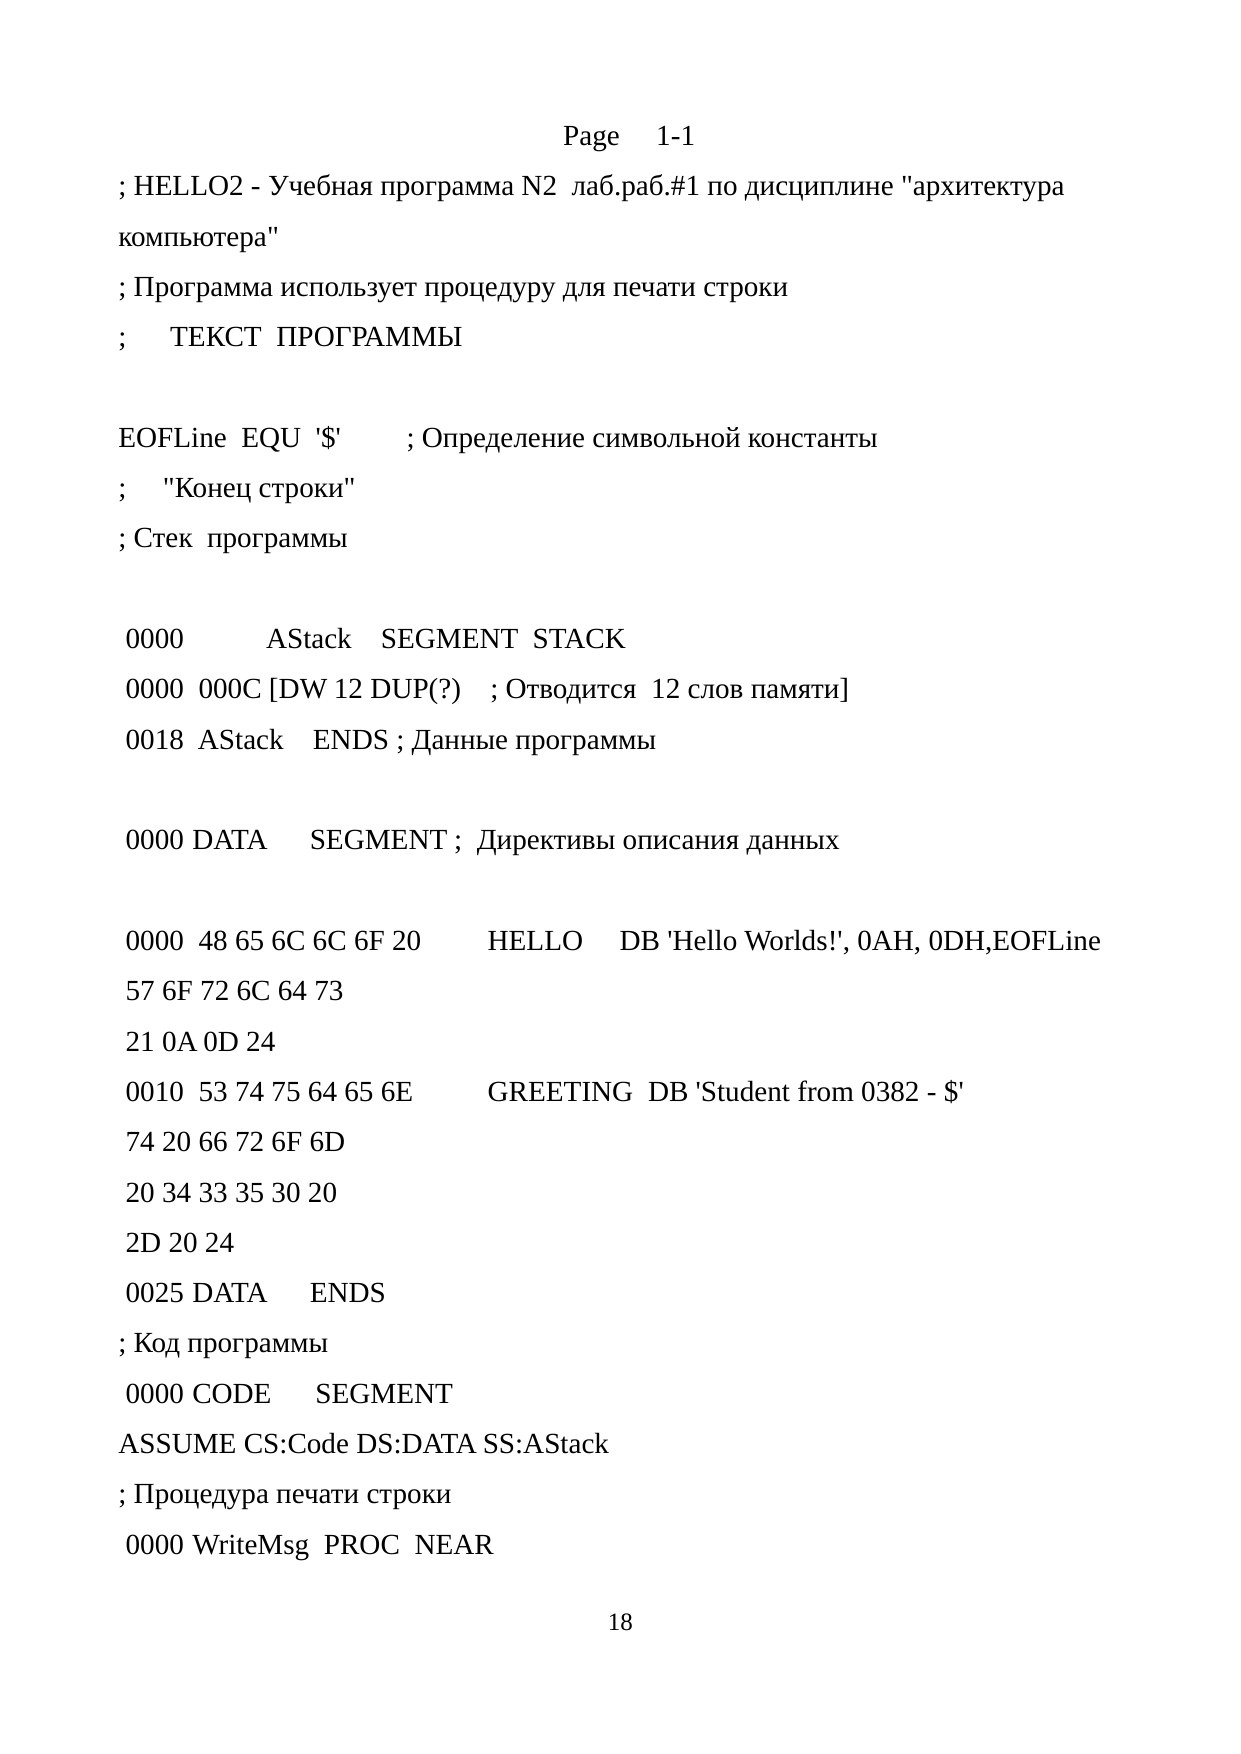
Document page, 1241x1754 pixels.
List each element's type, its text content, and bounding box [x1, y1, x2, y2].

text 74 20 66 72 6F 6D [118, 1124, 1122, 1158]
text 0018 AStack ENDS ; Данные программы [118, 722, 1122, 755]
text 0025 DATA ENDS [118, 1275, 1122, 1309]
text ; Стек программы [118, 521, 1122, 554]
text ; "Конец строки" [118, 470, 1122, 504]
text 0000 AStack SEGMENT STACK [118, 621, 1122, 655]
text ; Код программы [118, 1326, 1122, 1359]
text EOFLine EQU '$' ; Определение символьной константы [118, 420, 1122, 453]
text ; ТЕКСТ ПРОГРАММЫ [118, 319, 1122, 353]
text ; Программа использует процедуру для печати строки [118, 269, 1122, 303]
text 20 34 33 35 30 20 [118, 1175, 1122, 1208]
text 0000 000C [DW 12 DUP(?) ; Отводится 12 слов памяти] [118, 672, 1122, 705]
text ; Процедура печати строки [118, 1477, 1122, 1510]
text 2D 20 24 [118, 1225, 1122, 1258]
text 0000 CODE SEGMENT [118, 1376, 1122, 1409]
text ASSUME CS:Code DS:DATA SS:AStack [118, 1426, 1122, 1460]
text 21 0A 0D 24 [118, 1024, 1122, 1057]
text 0010 53 74 75 64 65 6E GREETING DB 'Student from 0382 - $' [118, 1074, 1122, 1108]
text ; HELLO2 - Учебная программа N2 лаб.раб.#1 по дисциплине "архитектура компьютера" [118, 168, 1122, 252]
text 0000 WriteMsg PROC NEAR [118, 1527, 1122, 1560]
text 0000 DATA SEGMENT ; Директивы описания данных [118, 822, 1122, 856]
text 57 6F 72 6C 64 73 [118, 973, 1122, 1007]
text Page 1-1 [118, 118, 1122, 152]
text 0000 48 65 6C 6C 6F 20 HELLO DB 'Hello Worlds!', 0AH, 0DH,EOFLine [118, 923, 1122, 957]
